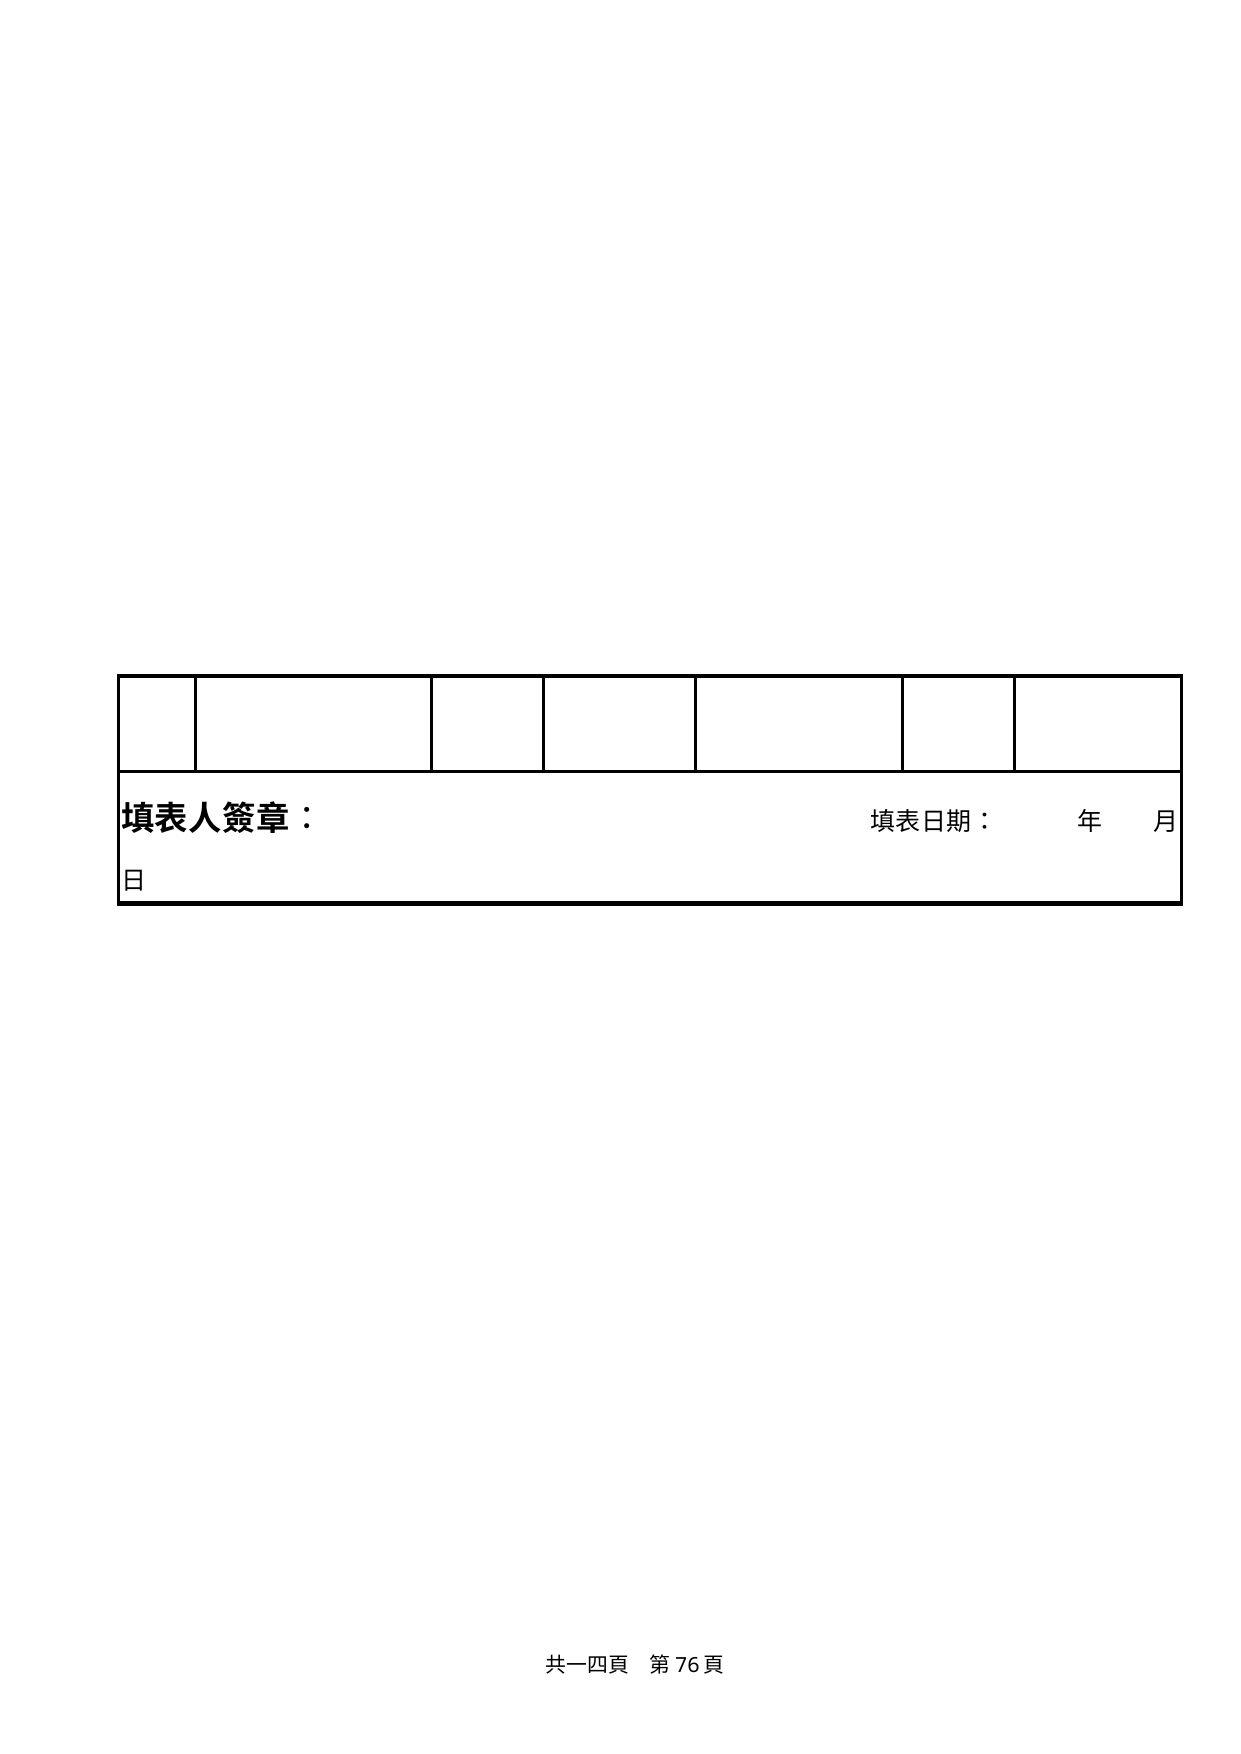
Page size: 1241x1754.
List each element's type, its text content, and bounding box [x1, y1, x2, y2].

table_cell [1016, 678, 1180, 770]
table_cell [697, 678, 901, 770]
table_cell [433, 678, 542, 770]
table_cell 填表人簽章： 填表日期： 年 月 日 [120, 773, 1180, 901]
table_cell [545, 678, 694, 770]
table_cell [197, 678, 430, 770]
table_cell [904, 678, 1013, 770]
table_cell [120, 678, 194, 770]
